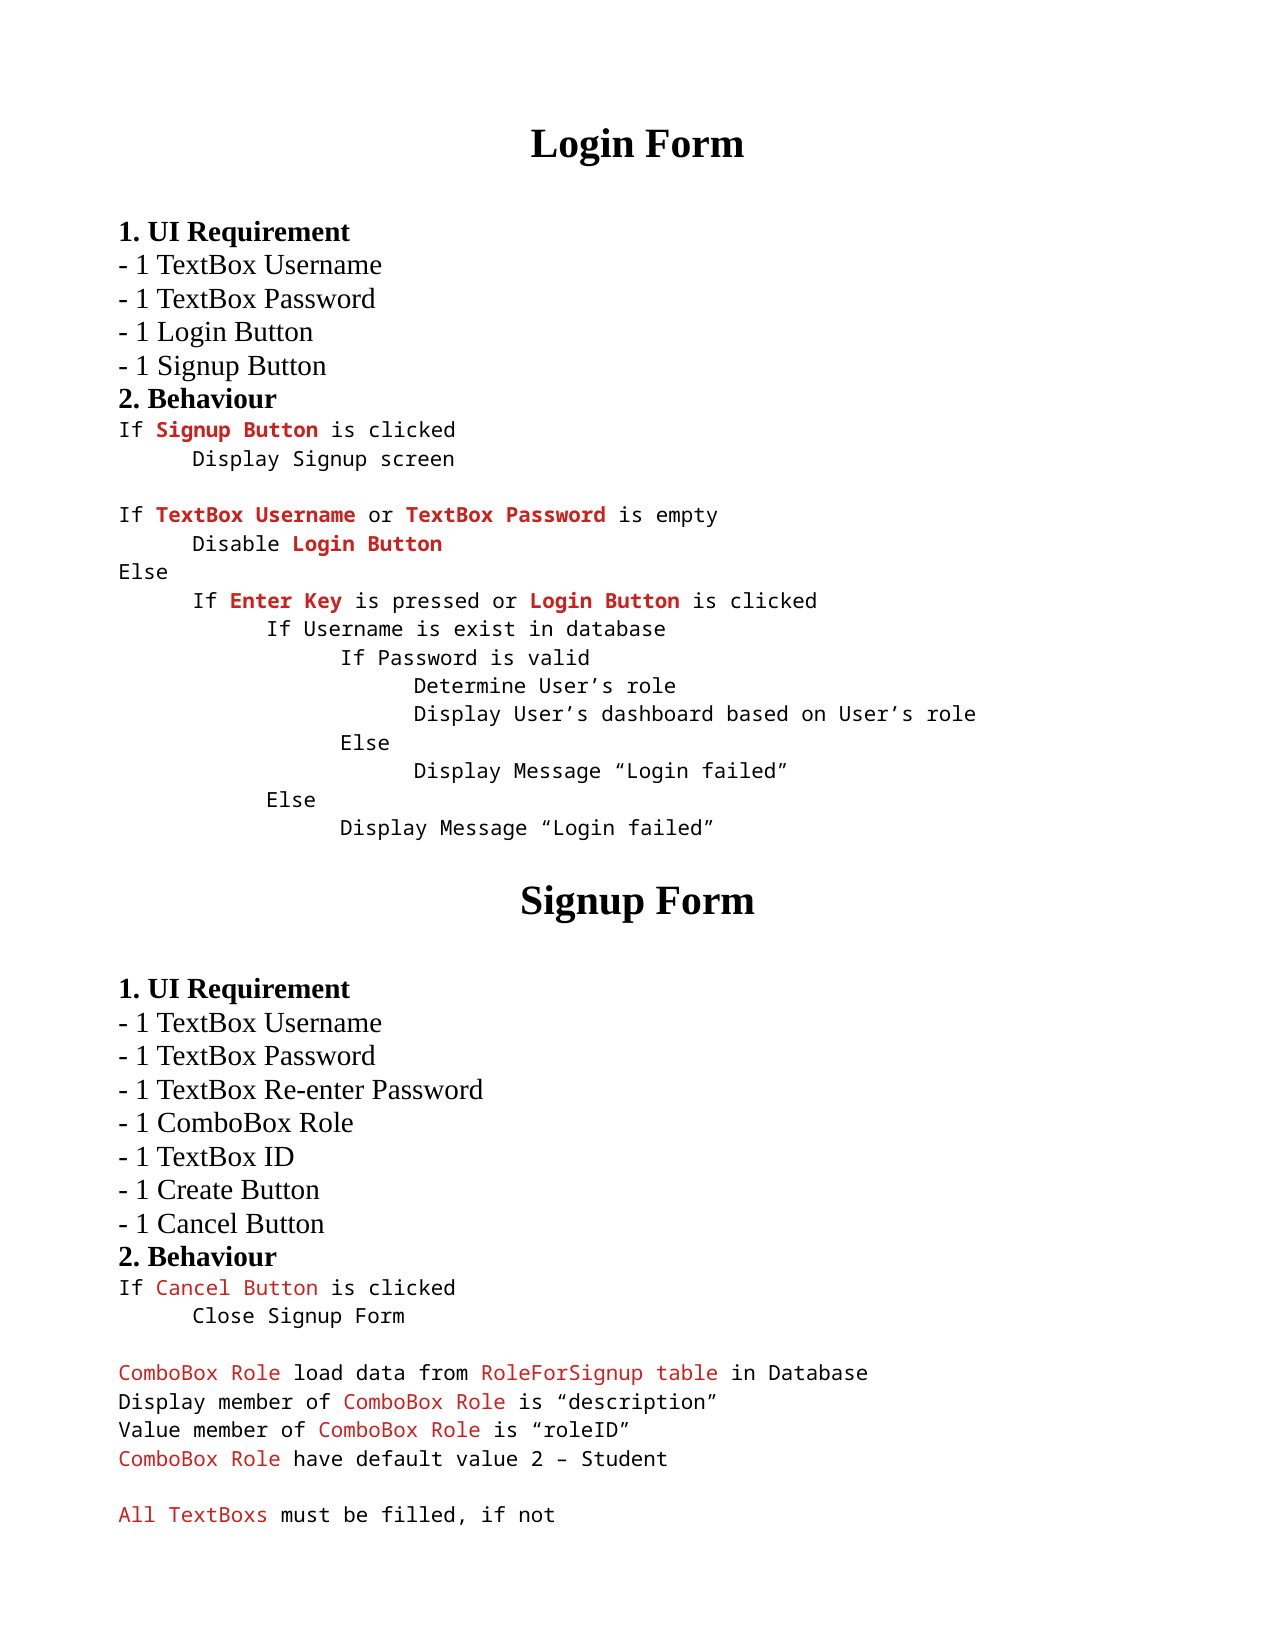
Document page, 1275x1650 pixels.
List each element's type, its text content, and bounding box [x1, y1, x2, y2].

text ComboBox Role load data from RoleForSignup table in Database [118, 1358, 1157, 1387]
text 1. UI Requirement [118, 214, 1157, 247]
text 1. UI Requirement [118, 971, 1157, 1005]
text Display member of ComboBox Role is “description” [118, 1387, 1157, 1415]
text - 1 TextBox Username [118, 1005, 1157, 1038]
text 2. Behaviour [118, 382, 1157, 415]
text Display Message “Login failed” [118, 813, 1157, 842]
text - 1 Login Button [118, 314, 1157, 348]
text If Password is valid [118, 643, 1157, 671]
text Else [118, 785, 1157, 813]
text If Username is exist in database [118, 614, 1157, 643]
text - 1 Signup Button [118, 348, 1157, 382]
text - 1 Cancel Button [118, 1206, 1157, 1239]
text All TextBoxs must be filled, if not [118, 1501, 1157, 1529]
text If Signup Button is clicked [118, 415, 1157, 444]
text If TextBox Username or TextBox Password is empty [118, 501, 1157, 529]
text - 1 TextBox Password [118, 281, 1157, 314]
text Display User’s dashboard based on User’s role [118, 699, 1157, 728]
text Else [118, 557, 1157, 586]
text Signup Form [118, 875, 1157, 923]
text Else [118, 728, 1157, 756]
text - 1 TextBox Password [118, 1038, 1157, 1072]
text Login Form [118, 118, 1157, 166]
text Disable Login Button [118, 529, 1157, 557]
text - 1 ComboBox Role [118, 1105, 1157, 1139]
text Display Signup screen [118, 444, 1157, 472]
text - 1 Create Button [118, 1172, 1157, 1206]
text Value member of ComboBox Role is “roleID” [118, 1415, 1157, 1444]
text If Enter Key is pressed or Login Button is clicked [118, 586, 1157, 614]
text - 1 TextBox Username [118, 247, 1157, 281]
text - 1 TextBox Re-enter Password [118, 1072, 1157, 1105]
text - 1 TextBox ID [118, 1139, 1157, 1172]
text 2. Behaviour [118, 1239, 1157, 1273]
text Display Message “Login failed” [118, 756, 1157, 785]
text If Cancel Button is clicked [118, 1273, 1157, 1301]
text Determine User’s role [118, 671, 1157, 699]
text ComboBox Role have default value 2 – Student [118, 1444, 1157, 1472]
text Close Signup Form [118, 1301, 1157, 1330]
